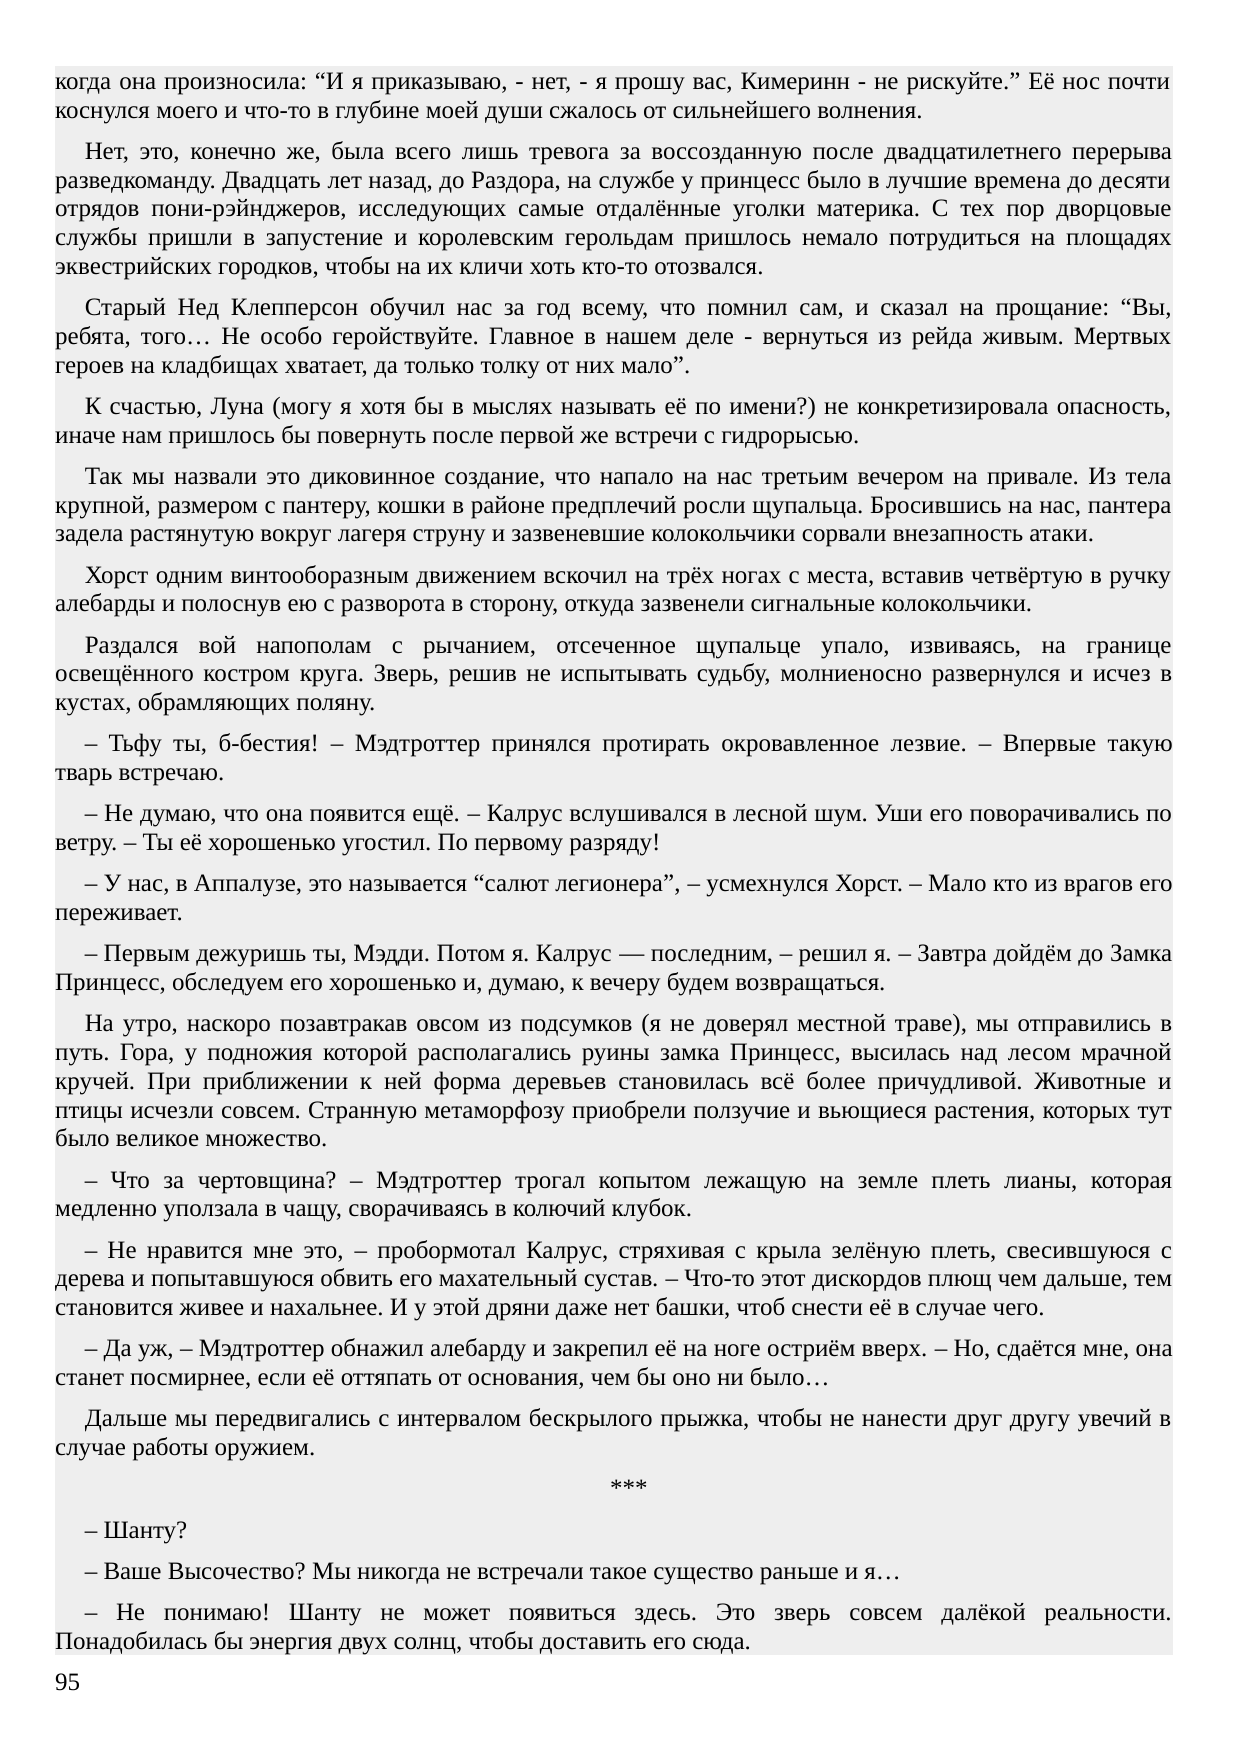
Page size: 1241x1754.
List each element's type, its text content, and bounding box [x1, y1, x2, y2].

text К счастью, Луна (могу я хотя бы в мыслях называть её по имени?) не конкретизировала опасность, иначе нам пришлось бы повернуть после первой же встречи с гидрорысью. [55, 391, 1173, 448]
text Раздался вой напополам с рычанием, отсеченное щупальце упало, извиваясь, на границе освещённого костром круга. Зверь, решив не испытывать судьбу, молниеносно развернулся и исчез в кустах, обрамляющих поляну. [55, 630, 1173, 716]
text – Что за чертовщина? – Мэдтроттер трогал копытом лежащую на земле плеть лианы, которая медленно уползала в чащу, сворачиваясь в колючий клубок. [55, 1165, 1173, 1222]
text На утро, наскоро позавтракав овсом из подсумков (я не доверял местной траве), мы отправились в путь. Гора, у подножия которой располагались руины замка Принцесс, высилась над лесом мрачной кручей. При приближении к ней форма деревьев становилась всё более причудливой. Животные и птицы исчезли совсем. Странную метаморфозу приобрели ползучие и вьющиеся растения, которых тут было великое множество. [55, 1008, 1173, 1152]
text – Шанту? [55, 1515, 1173, 1543]
text – Ваше Высочество? Мы никогда не встречали такое существо раньше и я… [55, 1556, 1173, 1585]
text *** [55, 1473, 1173, 1502]
text – Первым дежуришь ты, Мэдди. Потом я. Калрус — последним, – решил я. – Завтра дойдём до Замка Принцесс, обследуем его хорошенько и, думаю, к вечеру будем возвращаться. [55, 938, 1173, 996]
text когда она произносила: “И я приказываю, - нет, - я прошу вас, Кимеринн - не рискуйте.” Её нос почти коснулся моего и что-то в глубине моей души сжалось от сильнейшего волнения. [55, 66, 1173, 123]
text Так мы назвали это диковинное создание, что напало на нас третьим вечером на привале. Из тела крупной, размером с пантеру, кошки в районе предплечий росли щупальца. Бросившись на нас, пантера задела растянутую вокруг лагеря струну и зазвеневшие колокольчики сорвали внезапность атаки. [55, 461, 1173, 547]
text – Не понимаю! Шанту не может появиться здесь. Это зверь совсем далёкой реальности. Понадобилась бы энергия двух солнц, чтобы доставить его сюда. [55, 1597, 1173, 1655]
text – Не нравится мне это, – пробормотал Калрус, стряхивая с крыла зелёную плеть, свесившуюся с дерева и попытавшуюся обвить его махательный сустав. – Что-то этот дискордов плющ чем дальше, тем становится живее и нахальнее. И у этой дряни даже нет башки, чтоб снести её в случае чего. [55, 1235, 1173, 1321]
text Хорст одним винтооборазным движением вскочил на трёх ногах с места, вставив четвёртую в ручку алебарды и полоснув ею с разворота в сторону, откуда зазвенели сигнальные колокольчики. [55, 560, 1173, 617]
text Дальше мы передвигались с интервалом бескрылого прыжка, чтобы не нанести друг другу увечий в случае работы оружием. [55, 1403, 1173, 1461]
text – У нас, в Аппалузе, это называется “салют легионера”, – усмехнулся Хорст. – Мало кто из врагов его переживает. [55, 868, 1173, 926]
text – Тьфу ты, б-бестия! – Мэдтроттер принялся протирать окровавленное лезвие. – Впервые такую тварь встречаю. [55, 728, 1173, 786]
text – Не думаю, что она появится ещё. – Калрус вслушивался в лесной шум. Уши его поворачивались по ветру. – Ты её хорошенько угостил. По первому разряду! [55, 798, 1173, 856]
text – Да уж, – Мэдтроттер обнажил алебарду и закрепил её на ноге остриём вверх. – Но, сдаётся мне, она станет посмирнее, если её оттяпать от основания, чем бы оно ни было… [55, 1333, 1173, 1391]
text Старый Нед Клепперсон обучил нас за год всему, что помнил сам, и сказал на прощание: “Вы, ребята, того… Не особо геройствуйте. Главное в нашем деле - вернуться из рейда живым. Мертвых героев на кладбищах хватает, да только толку от них мало”. [55, 292, 1173, 378]
text Нет, это, конечно же, была всего лишь тревога за воссозданную после двадцатилетнего перерыва разведкоманду. Двадцать лет назад, до Раздора, на службе у принцесс было в лучшие времена до десяти отрядов пони-рэйнджеров, исследующих самые отдалённые уголки материка. С тех пор дворцовые службы пришли в запустение и королевским герольдам пришлось немало потрудиться на площадях эквестрийских городков, чтобы на их кличи хоть кто-то отозвался. [55, 136, 1173, 280]
